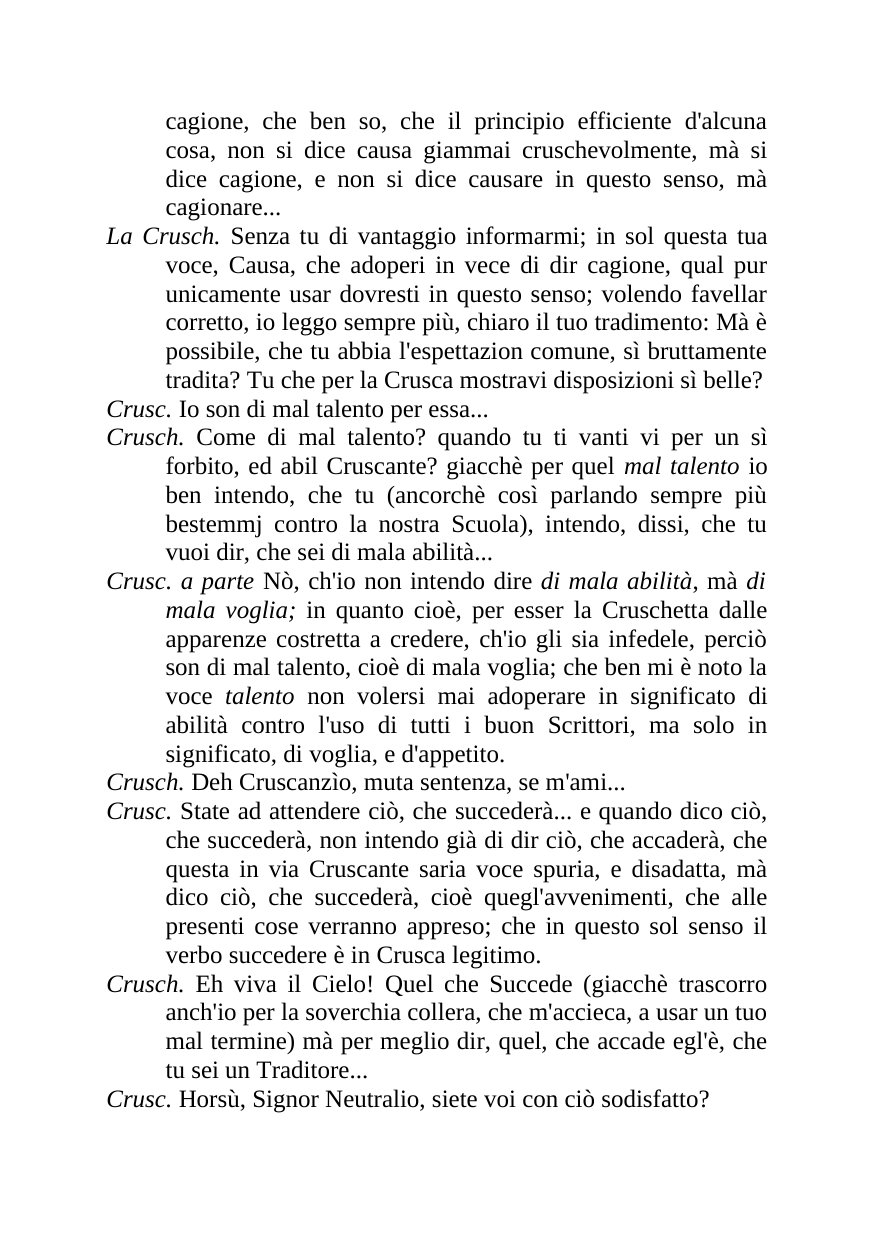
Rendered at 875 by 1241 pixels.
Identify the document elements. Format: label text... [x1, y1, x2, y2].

text Crusc. Horsù, Signor Neutralio, siete voi con ciò sodisfatto? [106, 1084, 768, 1112]
text Crusch. Come di mal talento? quando tu ti vanti vi per un sì forbito, ed abil Cruscante? giacchè per quel mal talento io ben intendo, che tu (ancorchè così parlando sempre più bestemmj contro la nostra Scuola), intendo, dissi, che tu vuoi dir, che sei di mala abilità... [106, 422, 768, 566]
text Crusc. Io son di mal talento per essa... [106, 394, 768, 422]
text Crusch. Deh Cruscanzìo, muta sentenza, se m'ami... [106, 767, 768, 796]
text La Crusch. Senza tu di vantaggio informarmi; in sol questa tua voce, Causa, che adoperi in vece di dir cagione, qual pur unicamente usar dovresti in questo senso; volendo favellar corretto, io leggo sempre più, chiaro il tuo tradimento: Mà è possibile, che tu abbia l'espettazion comune, sì bruttamente tradita? Tu che per la Crusca mostravi disposizioni sì belle? [106, 221, 768, 394]
text Crusc. a parte Nò, ch'io non intendo dire di mala abilità, mà di mala voglia; in quanto cioè, per esser la Cruschetta dalle apparenze costretta a credere, ch'io gli sia infedele, perciò son di mal talento, cioè di mala voglia; che ben mi è noto la voce talento non volersi mai adoperare in significato di abilità contro l'uso di tutti i buon Scrittori, ma solo in significato, di voglia, e d'appetito. [106, 566, 768, 767]
text cagione, che ben so, che il principio efficiente d'alcuna cosa, non si dice causa giammai cruschevolmente, mà si dice cagione, e non si dice causare in questo senso, mà cagionare... [106, 106, 768, 221]
text Crusch. Eh viva il Cielo! Quel che Succede (giacchè trascorro anch'io per la soverchia collera, che m'accieca, a usar un tuo mal termine) mà per meglio dir, quel, che accade egl'è, che tu sei un Traditore... [106, 969, 768, 1084]
text Crusc. State ad attendere ciò, che succederà... e quando dico ciò, che succederà, non intendo già di dir ciò, che accaderà, che questa in via Cruscante saria voce spuria, e disadatta, mà dico ciò, che succederà, cioè quegl'avvenimenti, che alle presenti cose verranno appreso; che in questo sol senso il verbo succedere è in Crusca legitimo. [106, 796, 768, 969]
